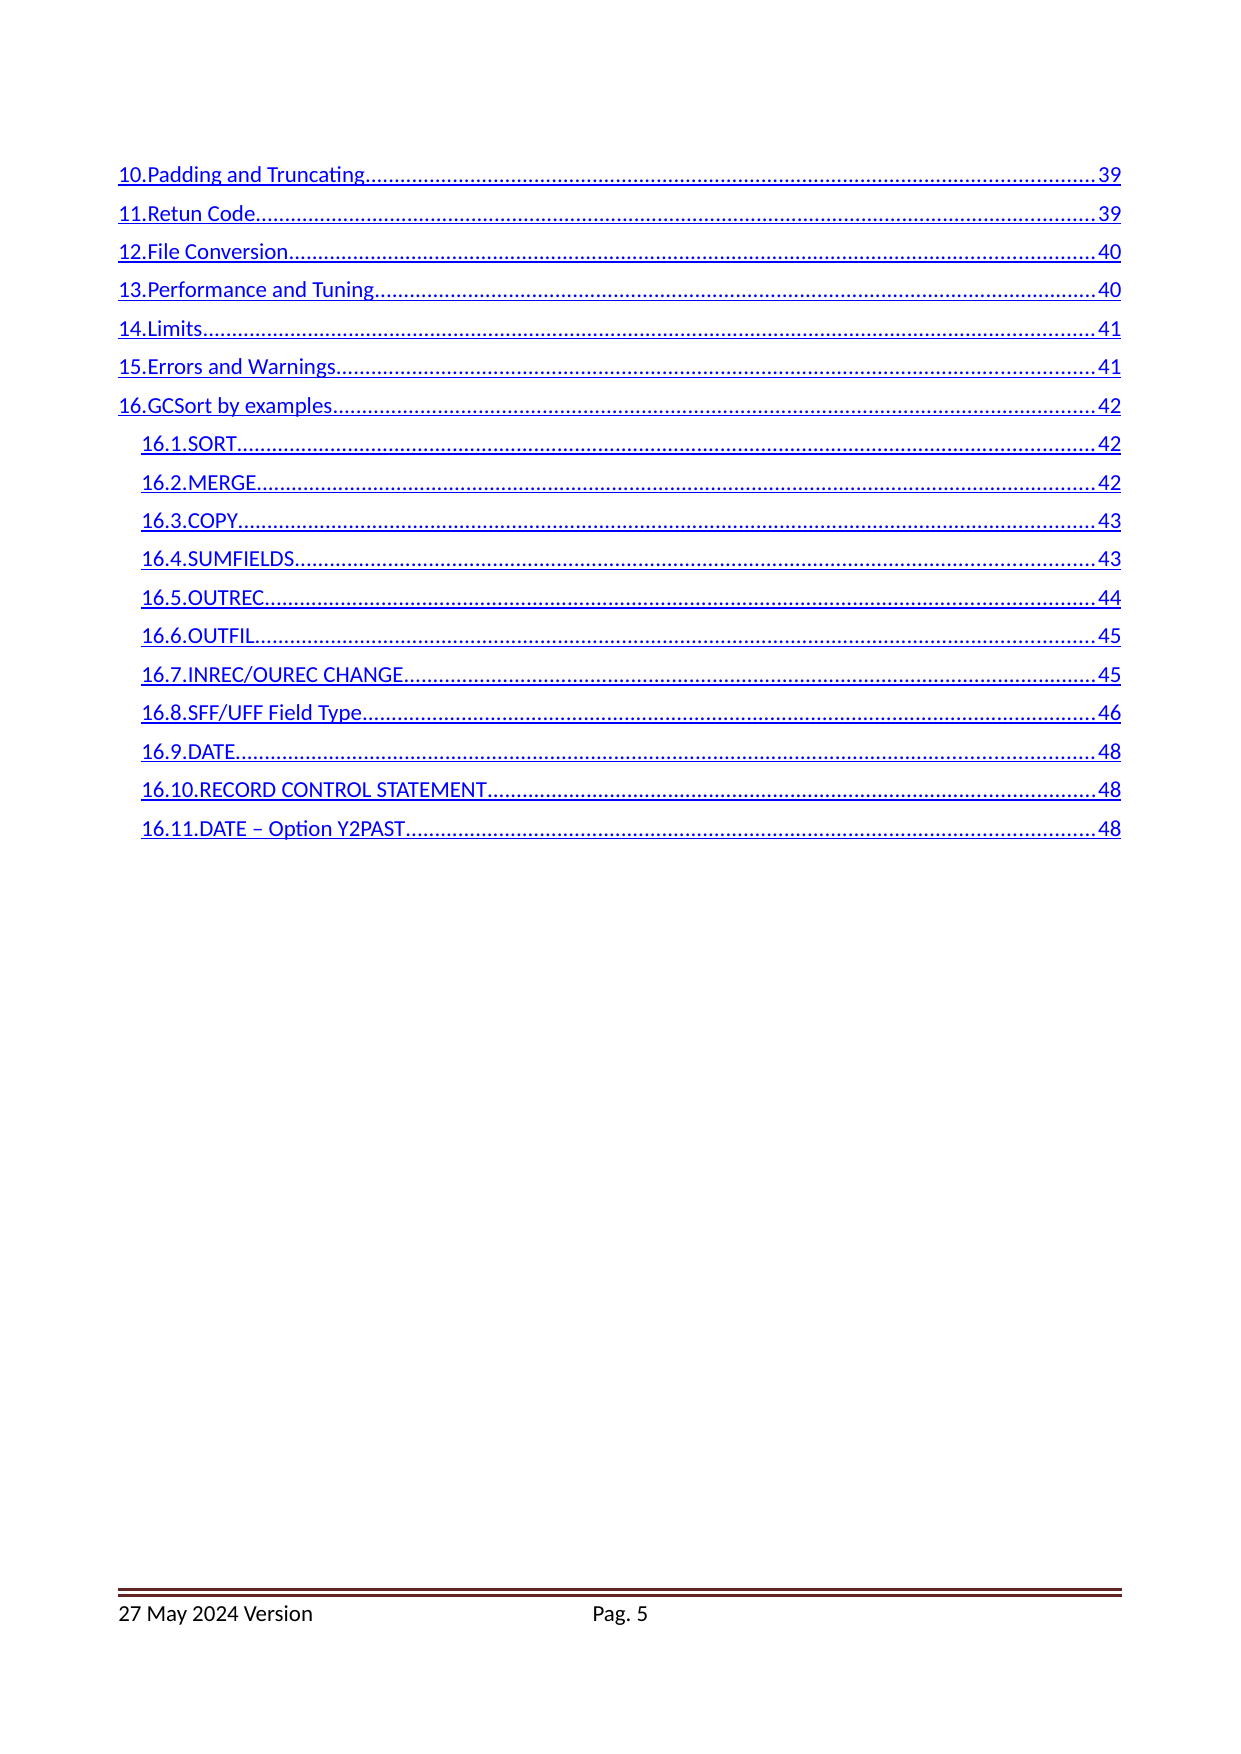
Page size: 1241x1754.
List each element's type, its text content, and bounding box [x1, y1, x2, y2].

text 16.10. RECORD CONTROL STATEMENT 48 [141, 775, 1122, 803]
text 11. Retun Code 39 [118, 199, 1122, 227]
text 16.9. DATE 48 [141, 737, 1122, 765]
text 16.1. SORT 42 [141, 429, 1122, 457]
text 14. Limits 41 [118, 314, 1122, 342]
text 16.6. OUTFIL 45 [141, 621, 1122, 649]
text 16.8. SFF/UFF Field Type 46 [141, 698, 1122, 726]
text 16.4. SUMFIELDS 43 [141, 544, 1122, 573]
text 10. Padding and Truncating 39 [118, 160, 1122, 188]
text 12. File Conversion 40 [118, 237, 1122, 265]
text 16.5. OUTREC 44 [141, 583, 1122, 611]
text 16.2. MERGE 42 [141, 468, 1122, 496]
text 13. Performance and Tuning 40 [118, 276, 1122, 303]
text 16.7. INREC/OUREC CHANGE 45 [141, 660, 1122, 688]
text 16. GCSort by examples 42 [118, 391, 1122, 419]
text 16.3. COPY 43 [141, 506, 1122, 534]
text 16.11. DATE – Option Y2PAST 48 [141, 814, 1122, 842]
text 15. Errors and Warnings 41 [118, 352, 1122, 380]
